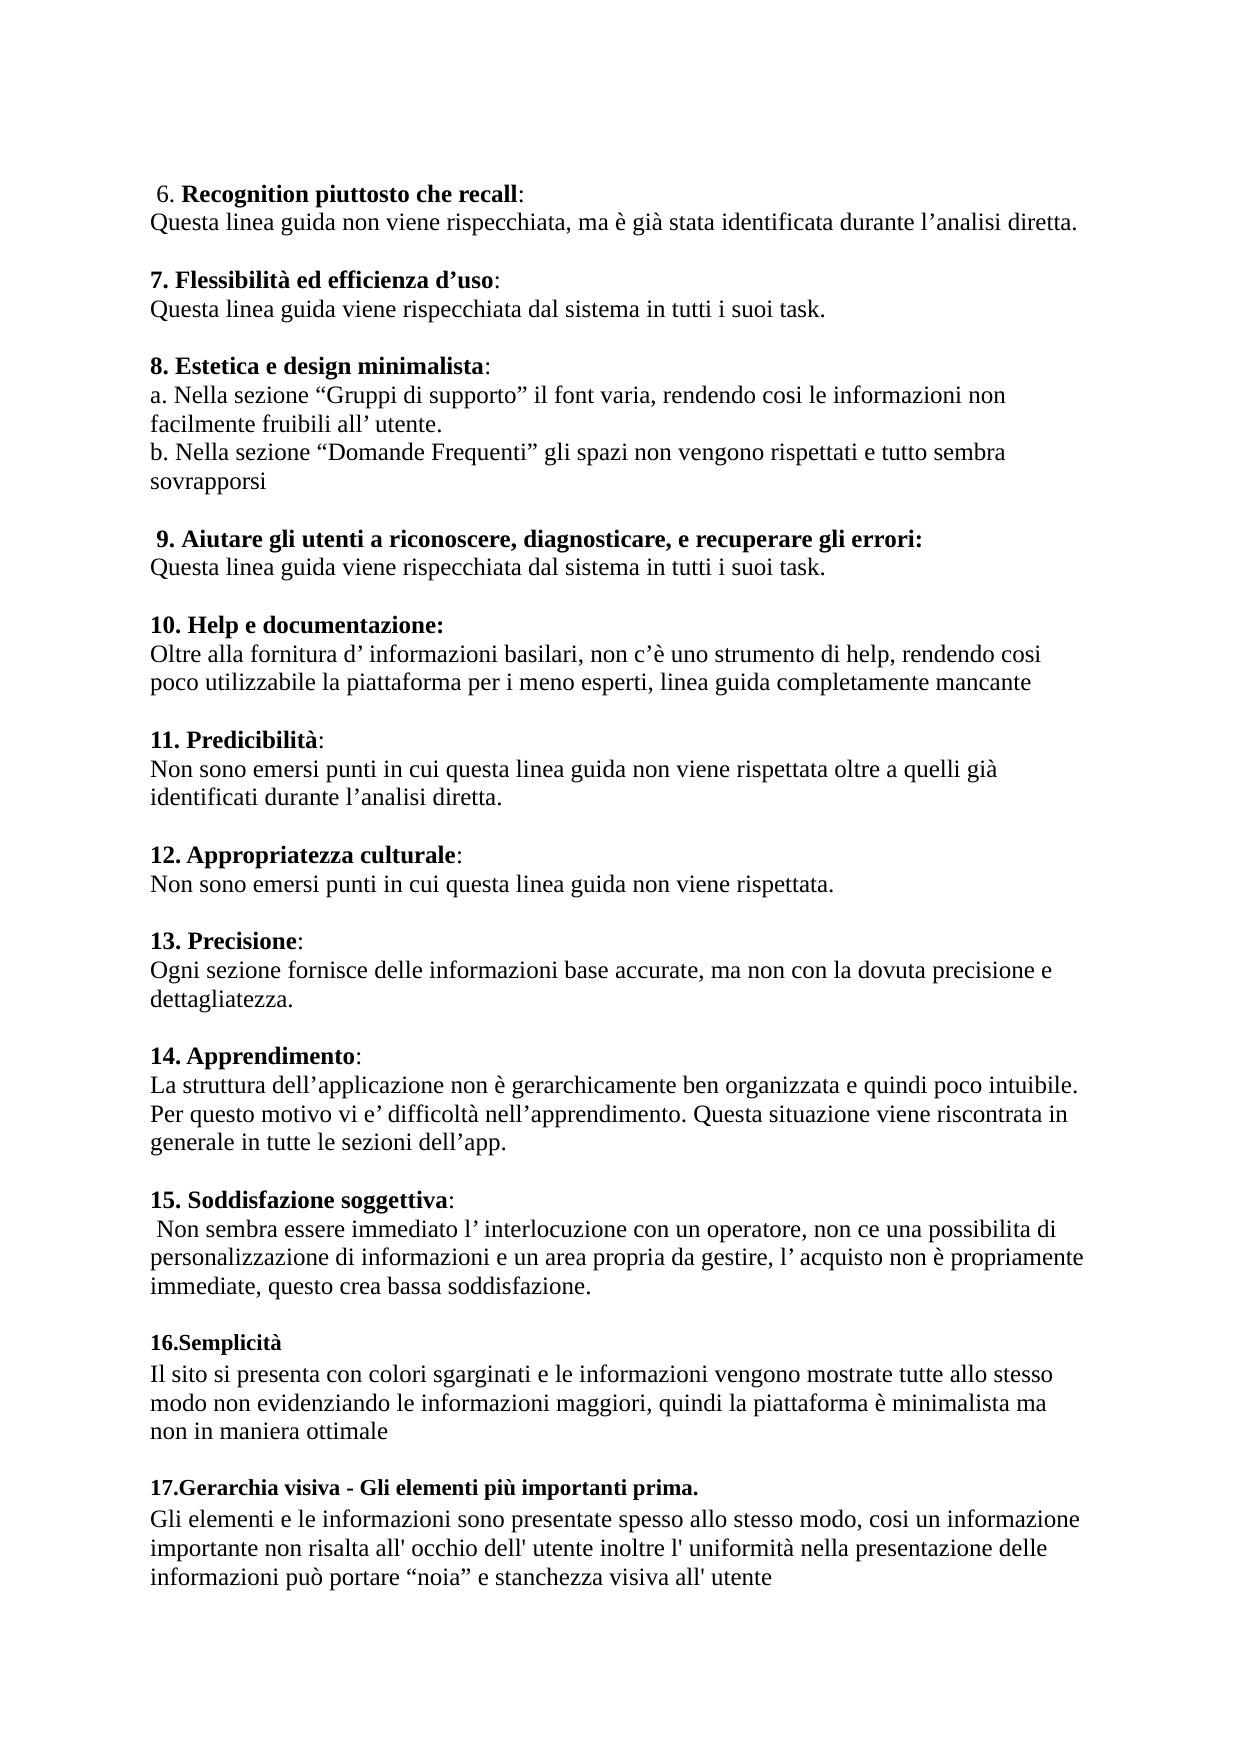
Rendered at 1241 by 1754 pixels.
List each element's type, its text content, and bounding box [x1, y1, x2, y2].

text Oltre alla fornitura d’ informazioni basilari, non c’è uno strumento di help, rendendo cosi poco utilizzabile la piattaforma per i meno esperti, linea guida completamente mancante [150, 639, 1090, 696]
text Non sono emersi punti in cui questa linea guida non viene rispettata oltre a quelli già identificati durante l’analisi diretta. [150, 754, 1090, 811]
list 17.Gerarchia visiva - Gli elementi più importanti prima. [150, 1474, 1090, 1500]
text 15. Soddisfazione soggettiva: [150, 1185, 1090, 1214]
text 8. Estetica e design minimalista​: [150, 351, 1090, 380]
text 12. Appropriatezza culturale: [150, 840, 1090, 869]
text 13. Precisione​: [150, 926, 1090, 955]
text Non sono emersi punti in cui questa linea guida non viene rispettata. [150, 869, 1090, 897]
text 10. Help e documentazione: [150, 610, 1090, 639]
list 16.Semplicità [150, 1329, 1090, 1355]
text b. Nella sezione “Domande Frequenti” gli spazi non vengono rispettati e tutto sembra sovrapporsi [150, 437, 1090, 495]
list Gli elementi e le informazioni sono presentate spesso allo stesso modo, cosi un informazione importante non risalta all' occhio dell' utente inoltre l' uniformità nella presentazione delle informazioni può portare “noia” e stanchezza visiva all' utente [150, 1504, 1090, 1590]
text 6. Recognition piuttosto che recall: [150, 179, 1090, 207]
text 11. Predicibilità: [150, 725, 1090, 754]
text La struttura dell’applicazione non è gerarchicamente ben organizzata e quindi poco intuibile. Per questo motivo vi e’ difficoltà nell’apprendimento. Questa situazione viene riscontrata in generale in tutte le sezioni dell’app. [150, 1070, 1090, 1156]
text 14. Apprendimento​: [150, 1041, 1090, 1070]
text Questa linea guida viene rispecchiata dal sistema in tutti i suoi task. [150, 294, 1090, 322]
text ​ Non sembra essere immediato l’ interlocuzione con un operatore, non ce una possibilita di personalizzazione di informazioni e un area propria da gestire, l’ acquisto non è propriamente immediate, questo crea bassa soddisfazione. [150, 1214, 1090, 1300]
text Questa linea guida non viene rispecchiata, ma è già stata identificata durante l’analisi diretta. [150, 207, 1090, 236]
text a. Nella sezione “Gruppi di supporto” il font varia, rendendo cosi le informazioni non facilmente fruibili all’ utente. [150, 380, 1090, 437]
text 9. Aiutare gli utenti a riconoscere, diagnosticare, e recuperare gli errori: [150, 524, 1090, 552]
text Ogni sezione fornisce delle informazioni base accurate, ma non con la dovuta precisione e dettagliatezza. [150, 955, 1090, 1012]
list Il sito si presenta con colori sgarginati e le informazioni vengono mostrate tutte allo stesso modo non evidenziando le informazioni maggiori, quindi la piattaforma è minimalista ma non in maniera ottimale [150, 1359, 1090, 1445]
text 7. Flessibilità ed efficienza d’uso:​ [150, 265, 1090, 294]
text Questa linea guida viene rispecchiata dal sistema in tutti i suoi task. [150, 552, 1090, 581]
